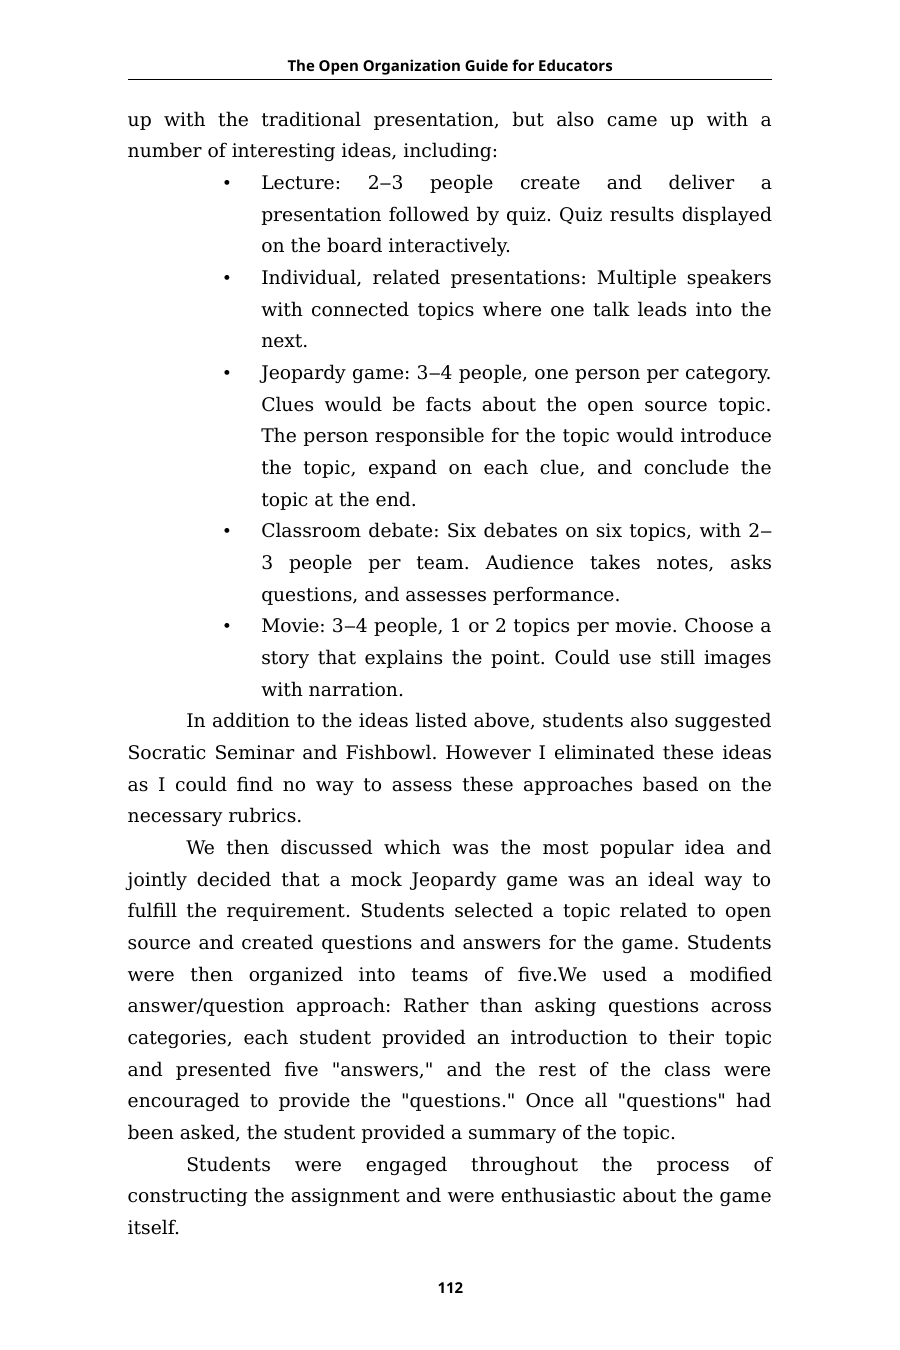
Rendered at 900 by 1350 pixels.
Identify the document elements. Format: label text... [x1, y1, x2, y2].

list Individual, related presentations: Multiple speakers with connected topics where one talk leads into the next. [223, 267, 772, 352]
list Classroom debate: Six debates on six topics, with 2‒3 people per team. Audience takes notes, asks questions, and assesses performance. [223, 520, 772, 606]
list Movie: 3‒4 people, 1 or 2 topics per movie. Choose a story that explains the point. Could use still images with narration. [223, 615, 772, 701]
text We then discussed which was the most popular idea and jointly decided that a mock Jeopardy game was an ideal way to fulfill the requirement. Students selected a topic related to open source and created questions and answers for the game. Students were then organized into teams of five.We used a modified answer/question approach: Rather than asking questions across categories, each student provided an introduction to their topic and presented five "answers," and the rest of the class were encouraged to provide the "questions." Once all "questions" had been asked, the student provided a summary of the topic. [127, 837, 772, 1144]
text In addition to the ideas listed above, students also suggested Socratic Seminar and Fishbowl. However I eliminated these ideas as I could find no way to assess these approaches based on the necessary rubrics. [127, 710, 772, 827]
text Students were engaged throughout the process of constructing the assignment and were enthusiastic about the game itself. [127, 1154, 772, 1239]
text up with the traditional presentation, but also came up with a number of interesting ideas, including: [127, 109, 772, 162]
list Lecture: 2‒3 people create and deliver a presentation followed by quiz. Quiz results displayed on the board interactively. [223, 172, 772, 257]
list Jeopardy game: 3‒4 people, one person per category. Clues would be facts about the open source topic. The person responsible for the topic would introduce the topic, expand on each clue, and conclude the topic at the end. [223, 362, 772, 511]
